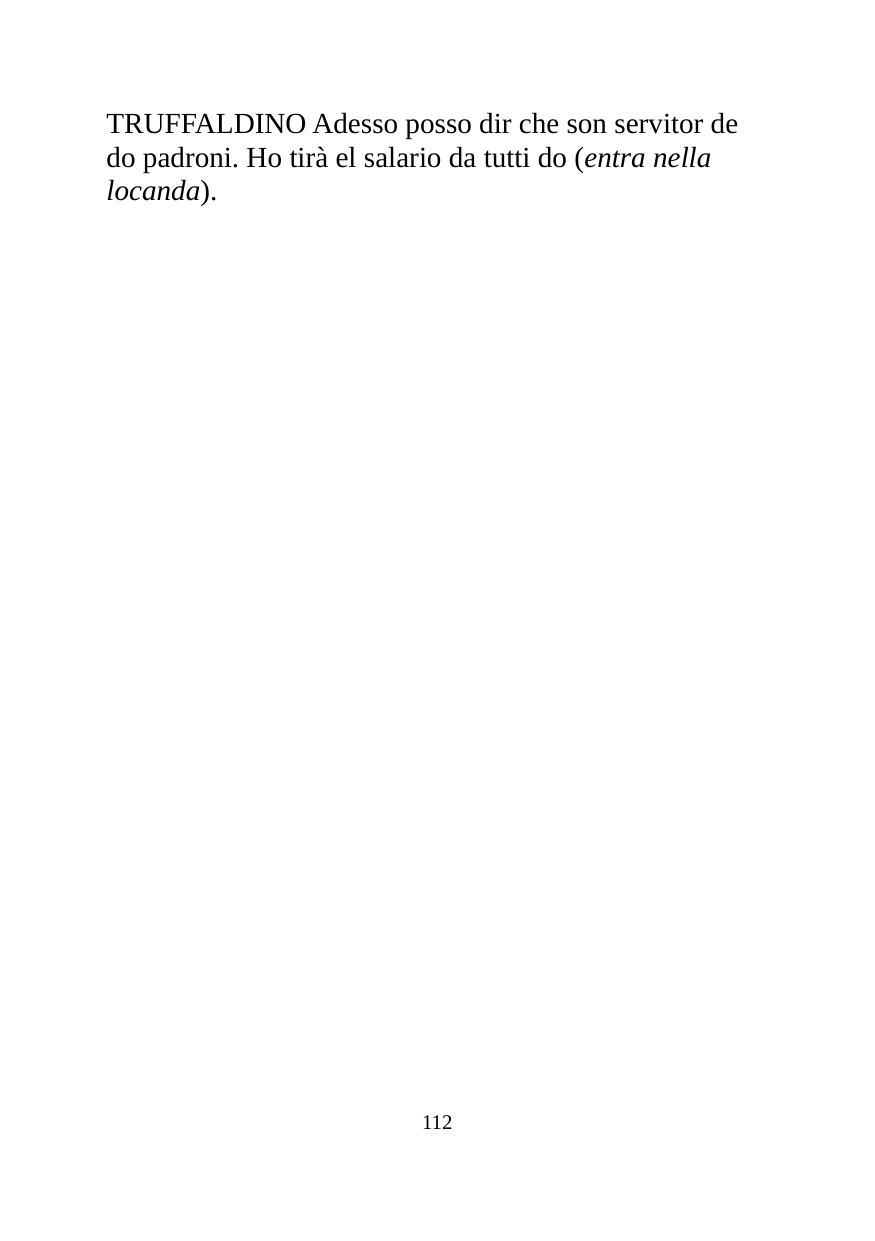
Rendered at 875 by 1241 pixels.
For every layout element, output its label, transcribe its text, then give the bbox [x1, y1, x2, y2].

text TRUFFALDINO Adesso posso dir che son servitor de do padroni. Ho tirà el salario da tutti do (entra nella locanda). [106, 106, 768, 207]
